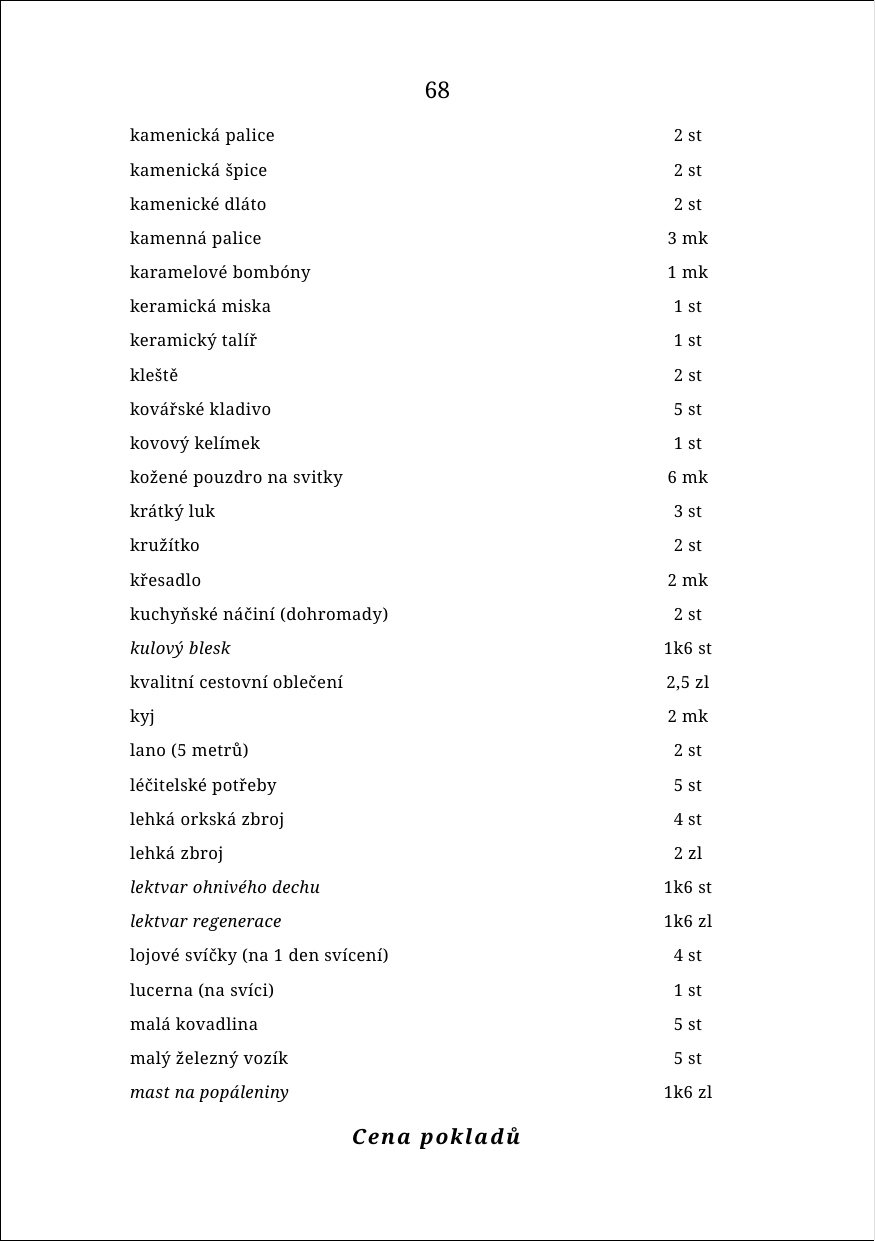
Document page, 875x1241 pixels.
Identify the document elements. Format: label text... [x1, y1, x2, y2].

table_cell 2 st [614, 358, 762, 392]
table_cell malá kovadlina [124, 1007, 614, 1041]
table_cell 1 mk [614, 255, 762, 289]
table_cell 2 st [614, 153, 762, 187]
table_cell kovový kelímek [124, 426, 614, 460]
table_cell karamelové bombóny [124, 255, 614, 289]
table_cell kamenická palice [124, 118, 614, 152]
table_cell 1 st [614, 426, 762, 460]
table_cell kyj [124, 699, 614, 733]
table_cell kamenické dláto [124, 187, 614, 221]
table_cell 2 mk [614, 563, 762, 597]
table_cell kamenická špice [124, 153, 614, 187]
table_cell 5 st [614, 768, 762, 802]
table_cell křesadlo [124, 563, 614, 597]
table_cell 1k6 zl [614, 1075, 762, 1109]
table_cell malý železný vozík [124, 1041, 614, 1075]
table_cell 5 st [614, 1041, 762, 1075]
table_cell kožené pouzdro na svitky [124, 460, 614, 494]
table_cell lucerna (na svíci) [124, 973, 614, 1007]
table_cell 2 zl [614, 836, 762, 870]
table_cell lektvar regenerace [124, 904, 614, 938]
table_cell 1k6 st [614, 631, 762, 665]
table_cell keramický talíř [124, 323, 614, 357]
table_cell lektvar ohnivého dechu [124, 870, 614, 904]
table_cell 2,5 zl [614, 665, 762, 699]
table_cell kružítko [124, 528, 614, 562]
table_cell kamenná palice [124, 221, 614, 255]
table_cell kvalitní cestovní oblečení [124, 665, 614, 699]
table_cell 1 st [614, 289, 762, 323]
table_cell 1 st [614, 973, 762, 1007]
table_cell 2 st [614, 733, 762, 767]
table_cell 1 st [614, 323, 762, 357]
table_cell 4 st [614, 938, 762, 972]
table_cell kuchyňské náčiní (dohromady) [124, 597, 614, 631]
table_cell 1k6 st [614, 870, 762, 904]
table_cell 2 st [614, 528, 762, 562]
table_cell 2 st [614, 187, 762, 221]
table_cell 3 st [614, 494, 762, 528]
table_cell keramická miska [124, 289, 614, 323]
table_cell krátký luk [124, 494, 614, 528]
table_cell 4 st [614, 802, 762, 836]
table_cell 1k6 zl [614, 904, 762, 938]
table_cell léčitelské potřeby [124, 768, 614, 802]
table_cell 2 st [614, 597, 762, 631]
table_cell 6 mk [614, 460, 762, 494]
table_cell lano (5 metrů) [124, 733, 614, 767]
table_cell 2 st [614, 118, 762, 152]
table_cell 2 mk [614, 699, 762, 733]
table_cell kovářské kladivo [124, 392, 614, 426]
table_cell 5 st [614, 1007, 762, 1041]
table_cell kulový blesk [124, 631, 614, 665]
table_cell kleště [124, 358, 614, 392]
table_cell lehká orkská zbroj [124, 802, 614, 836]
table_cell lojové svíčky (na 1 den svícení) [124, 938, 614, 972]
table_cell lehká zbroj [124, 836, 614, 870]
table_cell 3 mk [614, 221, 762, 255]
table_cell 5 st [614, 392, 762, 426]
table_cell mast na popáleniny [124, 1075, 614, 1109]
